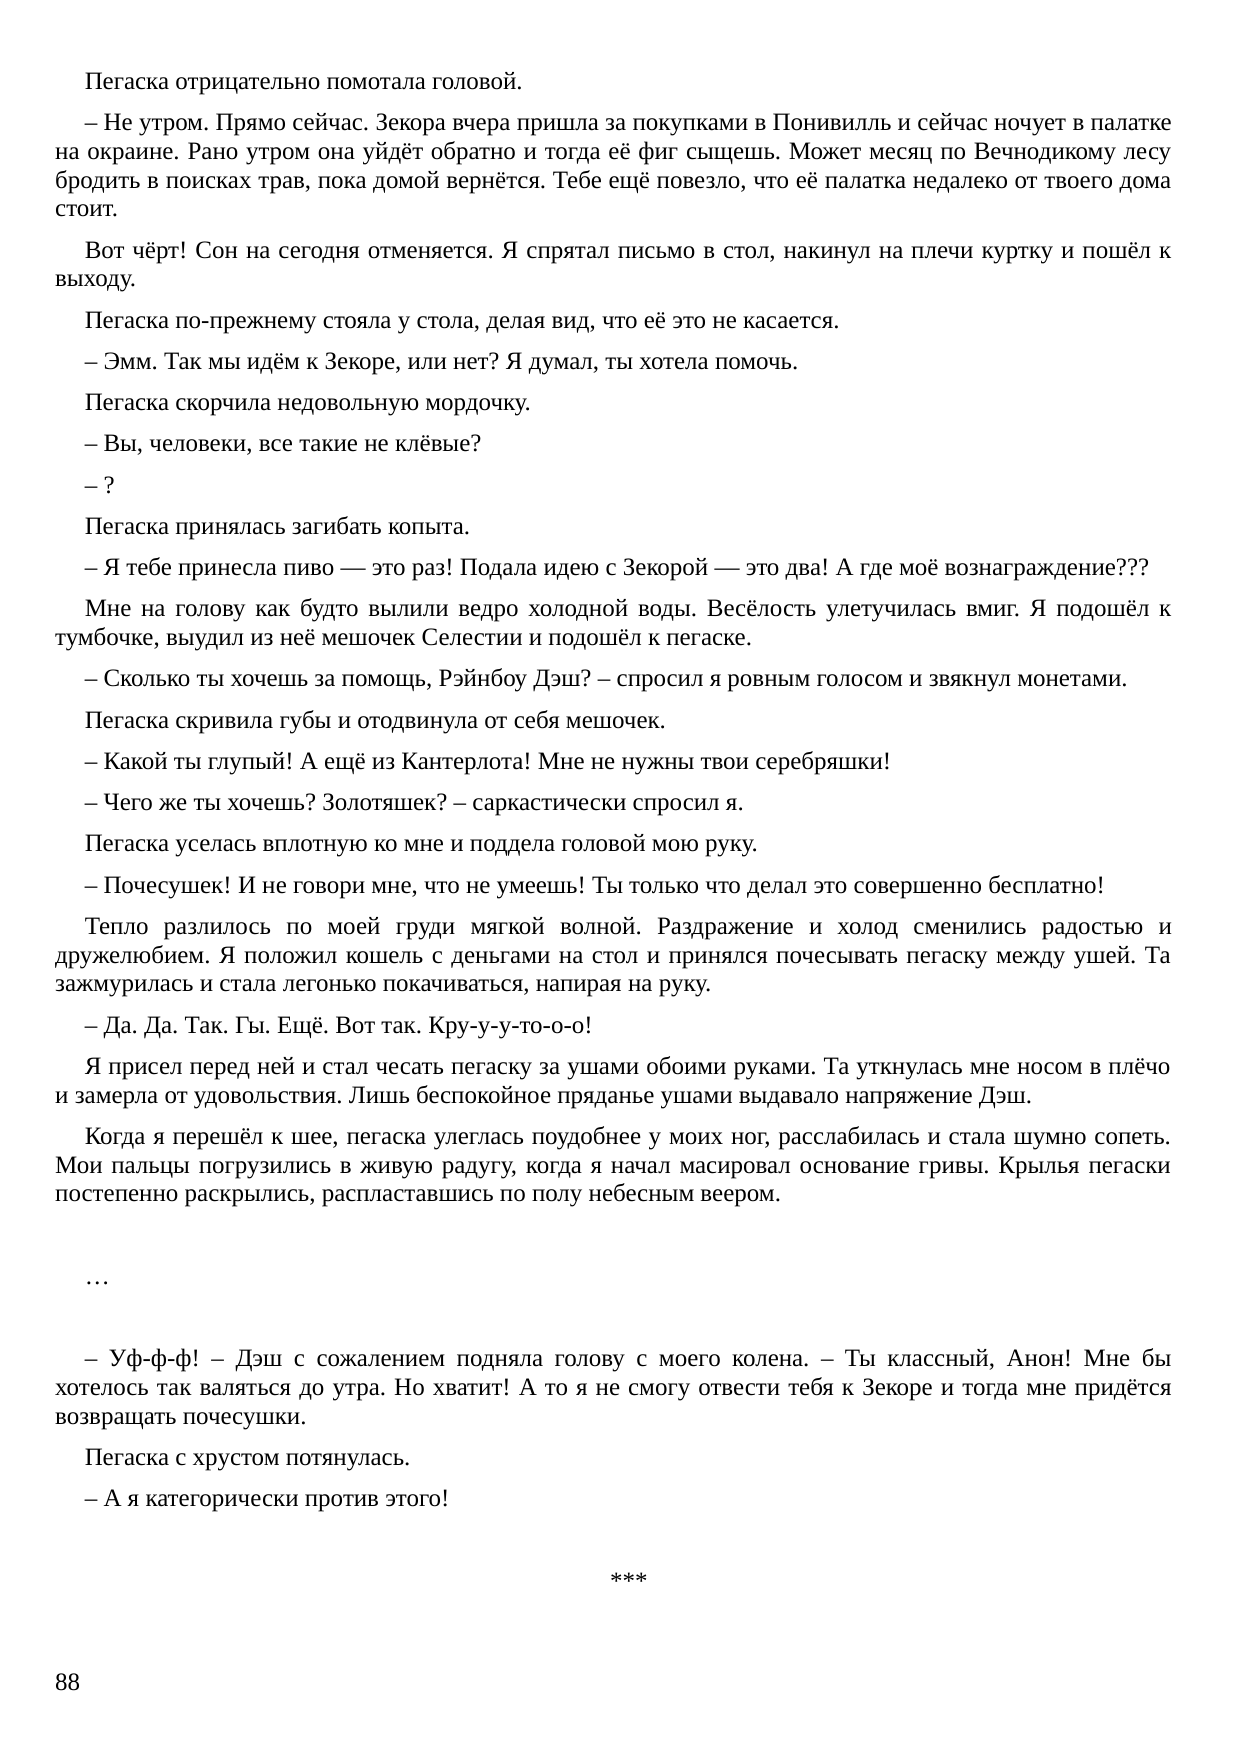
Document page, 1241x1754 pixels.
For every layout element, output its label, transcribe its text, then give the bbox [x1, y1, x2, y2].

text – Какой ты глупый! А ещё из Кантерлота! Мне не нужны твои серебряшки! [55, 746, 1173, 775]
text – Не утром. Прямо сейчас. Зекора вчера пришла за покупками в Понивилль и сейчас ночует в палатке на окраине. Рано утром она уйдёт обратно и тогда её фиг сыщешь. Может месяц по Вечнодикому лесу бродить в поисках трав, пока домой вернётся. Тебе ещё повезло, что её палатка недалеко от твоего дома стоит. [55, 107, 1173, 222]
text … [55, 1261, 1173, 1290]
text – Сколько ты хочешь за помощь, Рэйнбоу Дэш? – спросил я ровным голосом и звякнул монетами. [55, 663, 1173, 692]
text Вот чёрт! Сон на сегодня отменяется. Я спрятал письмо в стол, накинул на плечи куртку и пошёл к выходу. [55, 235, 1173, 292]
text Пегаска скривила губы и отодвинула от себя мешочек. [55, 705, 1173, 733]
text – Чего же ты хочешь? Золотяшек? – саркастически спросил я. [55, 787, 1173, 816]
text – Почесушек! И не говори мне, что не умеешь! Ты только что делал это совершенно бесплатно! [55, 870, 1173, 898]
text *** [55, 1566, 1173, 1595]
text – Да. Да. Так. Гы. Ещё. Вот так. Кру-у-у-то-о-о! [55, 1010, 1173, 1038]
text Когда я перешёл к шее, пегаска улеглась поудобнее у моих ног, расслабилась и стала шумно сопеть. Мои пальцы погрузились в живую радугу, когда я начал масировал основание гривы. Крылья пегаски постепенно раскрылись, распластавшись по полу небесным веером. [55, 1121, 1173, 1207]
text – Уф-ф-ф! – Дэш с сожалением подняла голову с моего колена. – Ты классный, Анон! Мне бы хотелось так валяться до утра. Но хватит! А то я не смогу отвести тебя к Зекоре и тогда мне придётся возвращать почесушки. [55, 1343, 1173, 1430]
text – Вы, человеки, все такие не клёвые? [55, 428, 1173, 457]
text Пегаска скорчила недовольную мордочку. [55, 387, 1173, 416]
text Пегаска отрицательно помотала головой. [55, 66, 1173, 95]
text – Эмм. Так мы идём к Зекоре, или нет? Я думал, ты хотела помочь. [55, 346, 1173, 375]
text Мне на голову как будто вылили ведро холодной воды. Весёлость улетучилась вмиг. Я подошёл к тумбочке, выудил из неё мешочек Селестии и подошёл к пегаске. [55, 593, 1173, 651]
text – Я тебе принесла пиво — это раз! Подала идею с Зекорой — это два! А где моё вознаграждение??? [55, 552, 1173, 581]
text Пегаска принялась загибать копыта. [55, 511, 1173, 540]
text – А я категорически против этого! [55, 1483, 1173, 1512]
text Я присел перед ней и стал чесать пегаску за ушами обоими руками. Та уткнулась мне носом в плёчо и замерла от удовольствия. Лишь беспокойное пряданье ушами выдавало напряжение Дэш. [55, 1051, 1173, 1108]
text Тепло разлилось по моей груди мягкой волной. Раздражение и холод сменились радостью и дружелюбием. Я положил кошель с деньгами на стол и принялся почесывать пегаску между ушей. Та зажмурилась и стала легонько покачиваться, напирая на руку. [55, 911, 1173, 997]
text – ? [55, 470, 1173, 498]
text Пегаска уселась вплотную ко мне и поддела головой мою руку. [55, 828, 1173, 857]
text Пегаска по-прежнему стояла у стола, делая вид, что её это не касается. [55, 305, 1173, 333]
text Пегаска с хрустом потянулась. [55, 1442, 1173, 1471]
